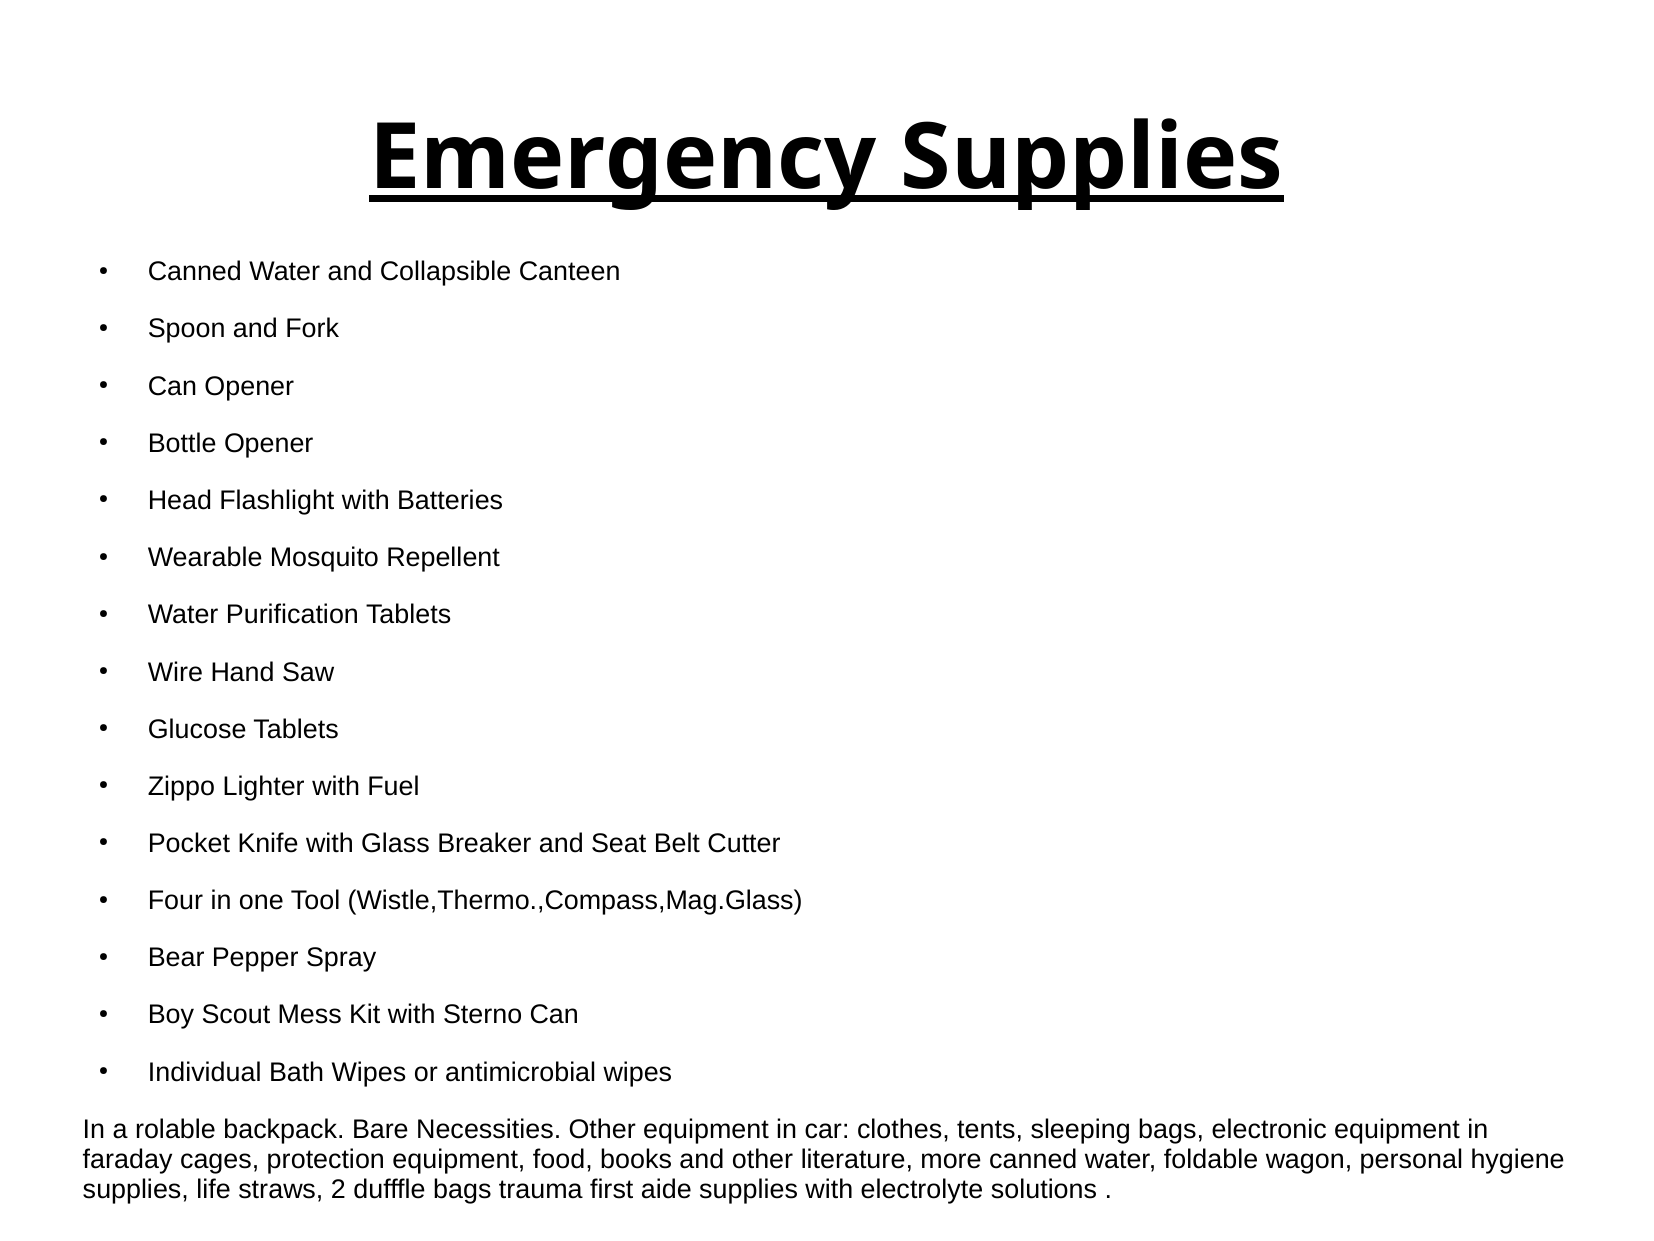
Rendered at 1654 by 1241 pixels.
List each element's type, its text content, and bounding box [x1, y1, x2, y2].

title Emergency Supplies [82, 49, 1571, 256]
list Canned Water and Collapsible Canteen Spoon and Fork Can Opener Bottle Opener Head Flashlight with Batteries Wearable Mosquito Repellent Water Purification Tablets Wire Hand Saw Glucose Tablets Zippo Lighter with Fuel Pocket Knife with Glass Breaker and Seat Belt Cutter Four in one Tool (Wistle,Thermo.,Compass,Mag.Glass) Bear Pepper Spray Boy Scout Mess Kit with Sterno Can Individual Bath Wipes or antimicrobial wipes In a rolable backpack. Bare Necessities. Other equipment in car: clothes, tents, sleeping bags, electronic equipment in faraday cages, protection equipment, food, books and other literature, more canned water, foldable wagon, personal hygiene supplies, life straws, 2 dufffle bags trauma first aide supplies with electrolyte solutions . [82, 256, 1571, 1215]
